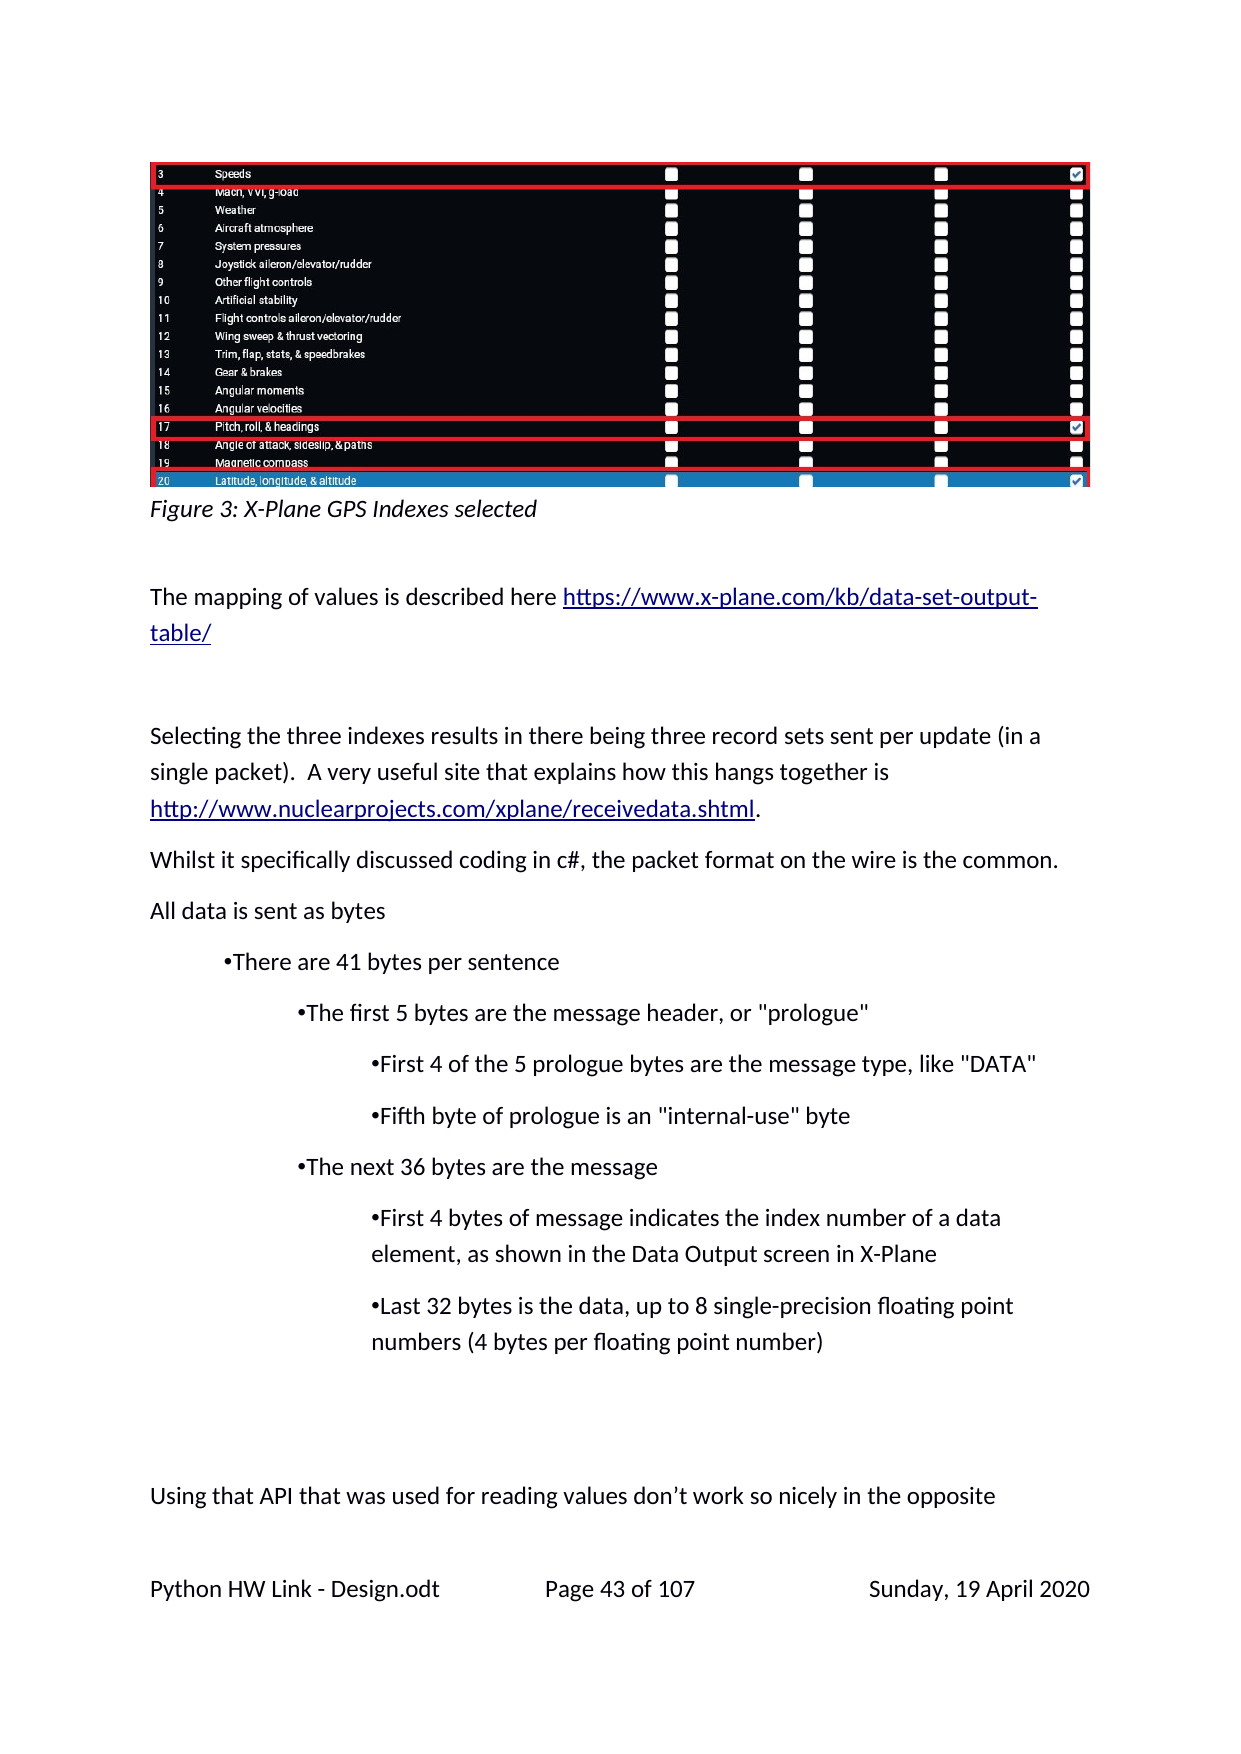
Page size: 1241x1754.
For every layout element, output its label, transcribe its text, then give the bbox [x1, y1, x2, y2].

list The first 5 bytes are the message header, or "prologue" [150, 997, 1090, 1028]
list First 4 bytes of message indicates the index number of a data element, as shown in the Data Output screen in X-Plane [150, 1202, 1090, 1269]
list First 4 of the 5 prologue bytes are the message type, like "DATA" [150, 1049, 1090, 1079]
picture [150, 162, 1091, 487]
list Last 32 bytes is the data, up to 8 single-precision floating point numbers (4 bytes per floating point number) [150, 1290, 1090, 1357]
text Selecting the three indexes results in there being three record sets sent per update (in a single packet). A very useful site that explains how this hangs together is http://www.nuclearprojects.com/xplane/receivedata.shtml. [150, 720, 1090, 823]
text Figure 3: X-Plane GPS Indexes selected [150, 487, 1090, 524]
list There are 41 bytes per sentence [150, 946, 1090, 977]
text Using that API that was used for reading values don’t work so nicely in the opposite [150, 1480, 1090, 1510]
text The mapping of values is described here https://www.x-plane.com/kb/data-set-output-table/ [150, 581, 1090, 648]
list The next 36 bytes are the message [150, 1151, 1090, 1181]
text Whilst it specifically discussed coding in c#, the packet format on the wire is the common. [150, 844, 1090, 874]
text All data is sent as bytes [150, 895, 1090, 926]
list Fifth byte of prologue is an "internal-use" byte [150, 1100, 1090, 1130]
